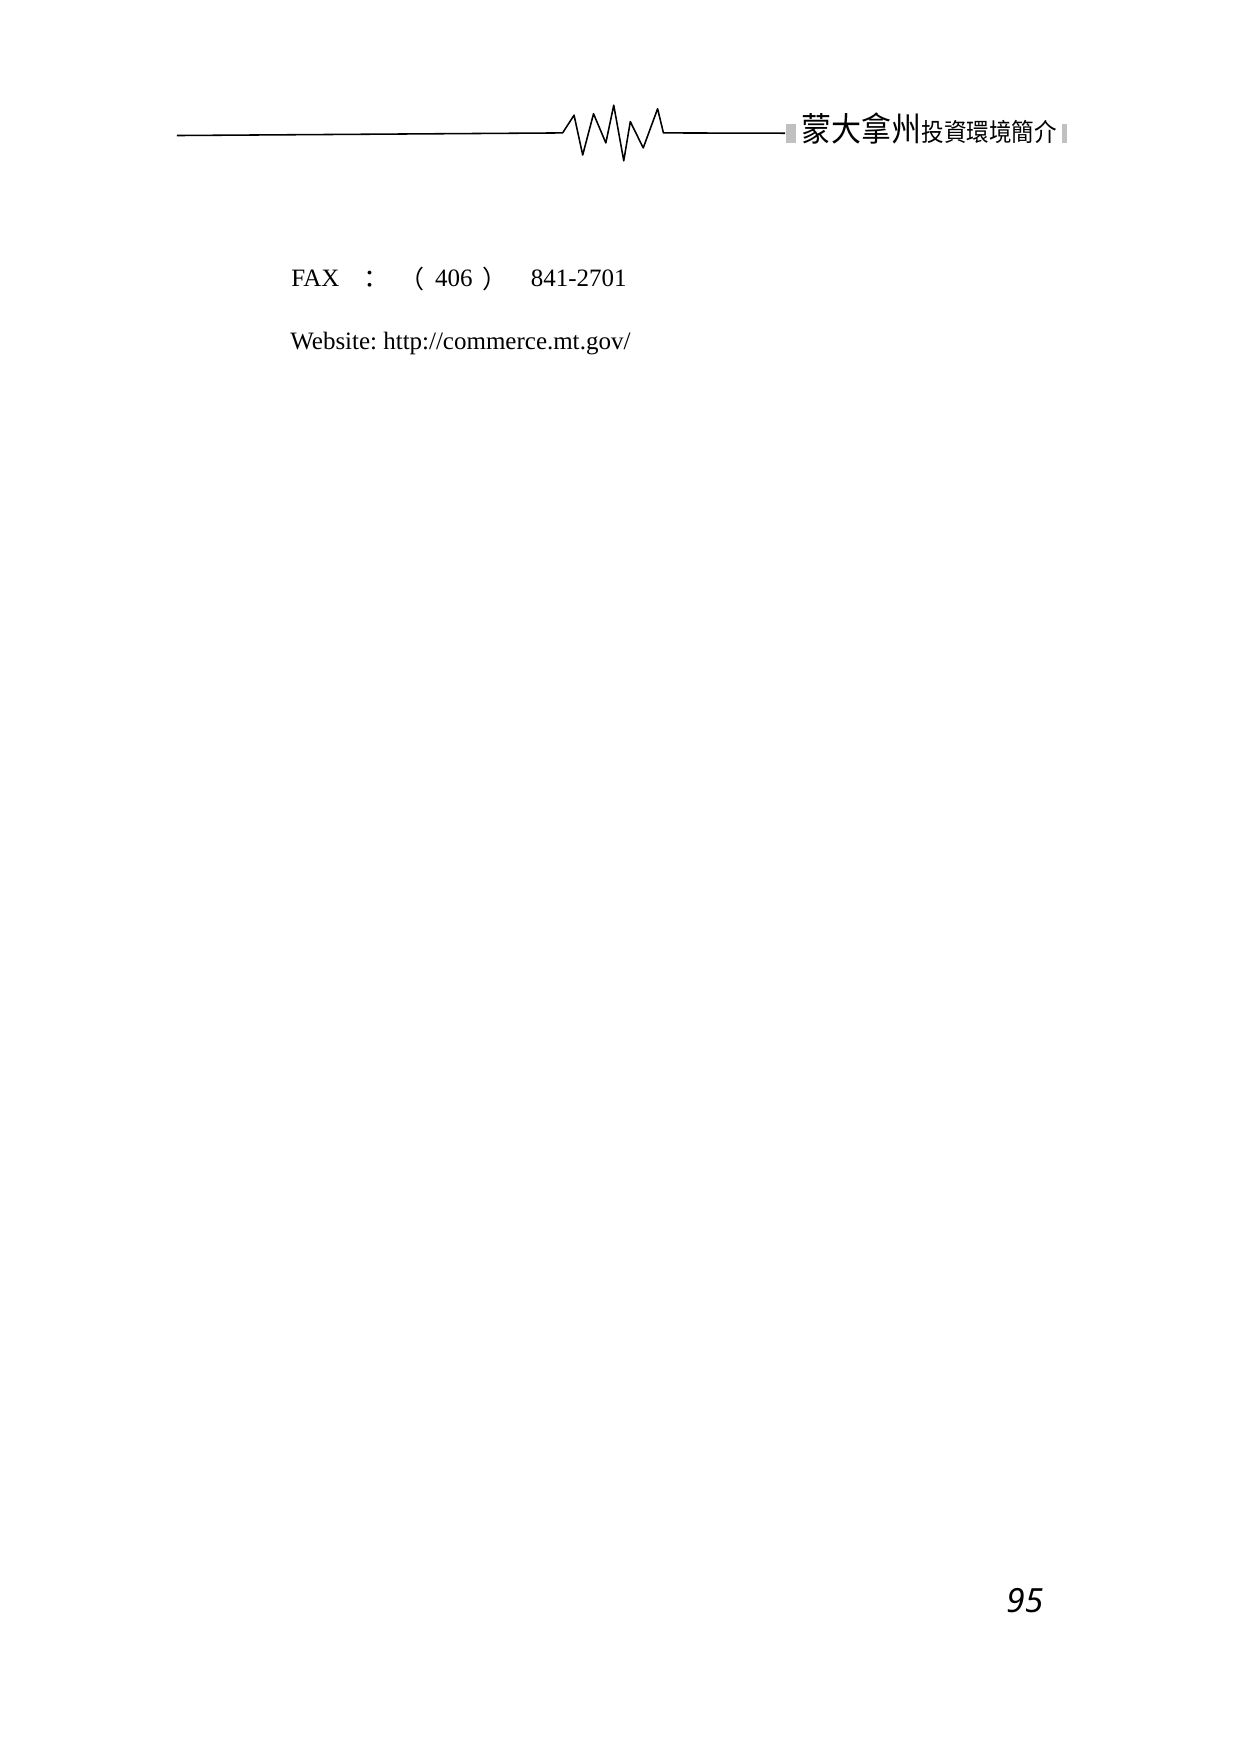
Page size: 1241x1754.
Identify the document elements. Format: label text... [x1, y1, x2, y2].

text Website: http://commerce.mt.gov/ [215, 299, 1058, 361]
text FAX：（406）841-2701 [207, 236, 1058, 299]
